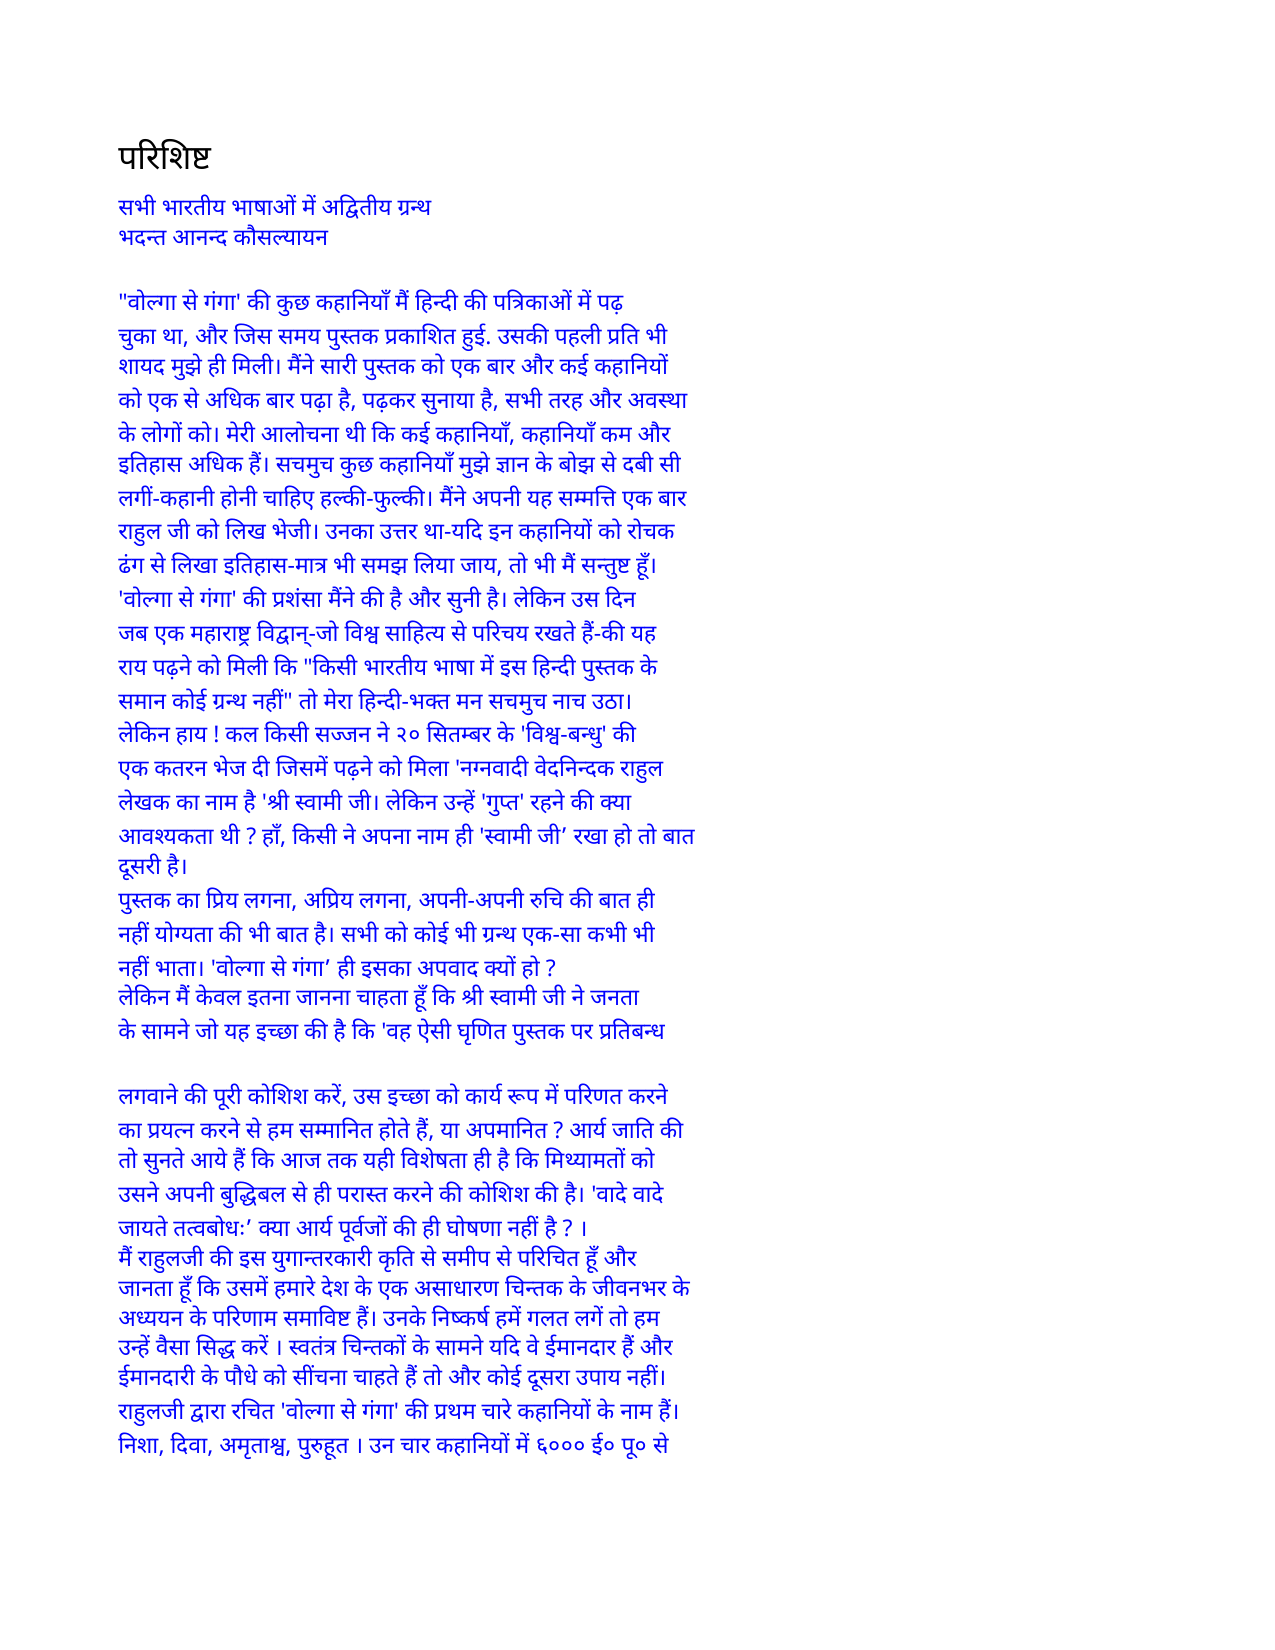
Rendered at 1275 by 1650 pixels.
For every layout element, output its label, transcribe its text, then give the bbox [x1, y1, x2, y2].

text उसने अपनी बुद्धिबल से ही परास्त करने की कोशिश की है। 'वादे वादे [118, 1178, 1157, 1212]
text राय पढ़ने को मिली कि "किसी भारतीय भाषा में इस हिन्दी पुस्तक के [118, 651, 1157, 684]
text उन्हें वैसा सिद्ध करें । स्वतंत्र चिन्तकों के सामने यदि वे ईमानदार हैं और [118, 1335, 1157, 1365]
text जानता हूँ कि उसमें हमारे देश के एक असाधारण चिन्तक के जीवनभर के [118, 1276, 1157, 1305]
text एक कतरन भेज दी जिसमें पढ़ने को मिला 'नग्नवादी वेदनिन्दक राहुल [118, 752, 1157, 786]
text के लोगों को। मेरी आलोचना थी कि कई कहानियाँ, कहानियाँ कम और [118, 418, 1157, 452]
text समान कोई ग्रन्थ नहीं" तो मेरा हिन्दी-भक्त मन सचमुच नाच उठा। [118, 684, 1157, 718]
text सभी भारतीय भाषाओं में अद्वितीय ग्रन्थ [118, 195, 1157, 225]
text दूसरी है। [118, 854, 1157, 884]
text "वोल्गा से गंगा' की कुछ कहानियाँ मैं हिन्दी की पत्रिकाओं में पढ़ [118, 286, 1157, 320]
text का प्रयत्न करने से हम सम्मानित होते हैं, या अपमानित ? आर्य जाति की [118, 1114, 1157, 1148]
text निशा, दिवा, अमृताश्व, पुरुहूत । उन चार कहानियों में ६००० ई० पू० से [118, 1429, 1157, 1463]
text ढंग से लिखा इतिहास-मात्र भी समझ लिया जाय, तो भी मैं सन्तुष्ट हूँ। [118, 549, 1157, 583]
text को एक से अधिक बार पढ़ा है, पढ़कर सुनाया है, सभी तरह और अवस्था [118, 384, 1157, 418]
text लेखक का नाम है 'श्री स्वामी जी। लेकिन उन्हें 'गुप्त' रहने की क्या [118, 786, 1157, 820]
text नहीं भाता। 'वोल्गा से गंगा’ ही इसका अपवाद क्यों हो ? [118, 951, 1157, 985]
text के सामने जो यह इच्छा की है कि 'वह ऐसी घृणित पुस्तक पर प्रतिबन्ध [118, 1015, 1157, 1049]
text लगवाने की पूरी कोशिश करें, उस इच्छा को कार्य रूप में परिणत करने [118, 1080, 1157, 1114]
text लेकिन मैं केवल इतना जानना चाहता हूँ कि श्री स्वामी जी ने जनता [118, 985, 1157, 1015]
text अध्ययन के परिणाम समाविष्ट हैं। उनके निष्कर्ष हमें गलत लगें तो हम [118, 1305, 1157, 1335]
text मैं राहुलजी की इस युगान्तरकारी कृति से समीप से परिचित हूँ और [118, 1246, 1157, 1276]
text जायते तत्वबोधः’ क्या आर्य पूर्वजों की ही घोषणा नहीं है ? । [118, 1212, 1157, 1246]
text राहुलजी द्वारा रचित 'वोल्गा से गंगा' की प्रथम चारे कहानियों के नाम हैं। [118, 1395, 1157, 1429]
text 'वोल्गा से गंगा' की प्रशंसा मैंने की है और सुनी है। लेकिन उस दिन [118, 583, 1157, 617]
subtitle परिशिष्ट [118, 139, 1157, 183]
text नहीं योग्यता की भी बात है। सभी को कोई भी ग्रन्थ एक-सा कभी भी [118, 918, 1157, 951]
text शायद मुझे ही मिली। मैंने सारी पुस्तक को एक बार और कई कहानियों [118, 354, 1157, 384]
text राहुल जी को लिख भेजी। उनका उत्तर था-यदि इन कहानियों को रोचक [118, 515, 1157, 549]
text इतिहास अधिक हैं। सचमुच कुछ कहानियाँ मुझे ज्ञान के बोझ से दबी सी [118, 452, 1157, 481]
text पुस्तक का प्रिय लगना, अप्रिय लगना, अपनी-अपनी रुचि की बात ही [118, 884, 1157, 918]
text आवश्यकता थी ? हाँ, किसी ने अपना नाम ही 'स्वामी जी’ रखा हो तो बात [118, 820, 1157, 854]
text तो सुनते आये हैं कि आज तक यही विशेषता ही है कि मिथ्यामतों को [118, 1148, 1157, 1178]
text जब एक महाराष्ट्र विद्वान्-जो विश्व साहित्य से परिचय रखते हैं-की यह [118, 617, 1157, 651]
text लेकिन हाय ! कल किसी सज्जन ने २० सितम्बर के 'विश्व-बन्धु' की [118, 718, 1157, 752]
text ईमानदारी के पौधे को सींचना चाहते हैं तो और कोई दूसरा उपाय नहीं। [118, 1365, 1157, 1395]
text लगीं-कहानी होनी चाहिए हल्की-फुल्की। मैंने अपनी यह सम्मत्ति एक बार [118, 481, 1157, 515]
text चुका था, और जिस समय पुस्तक प्रकाशित हुई. उसकी पहली प्रति भी [118, 320, 1157, 354]
text भदन्त आनन्द कौसल्यायन [118, 225, 1157, 255]
